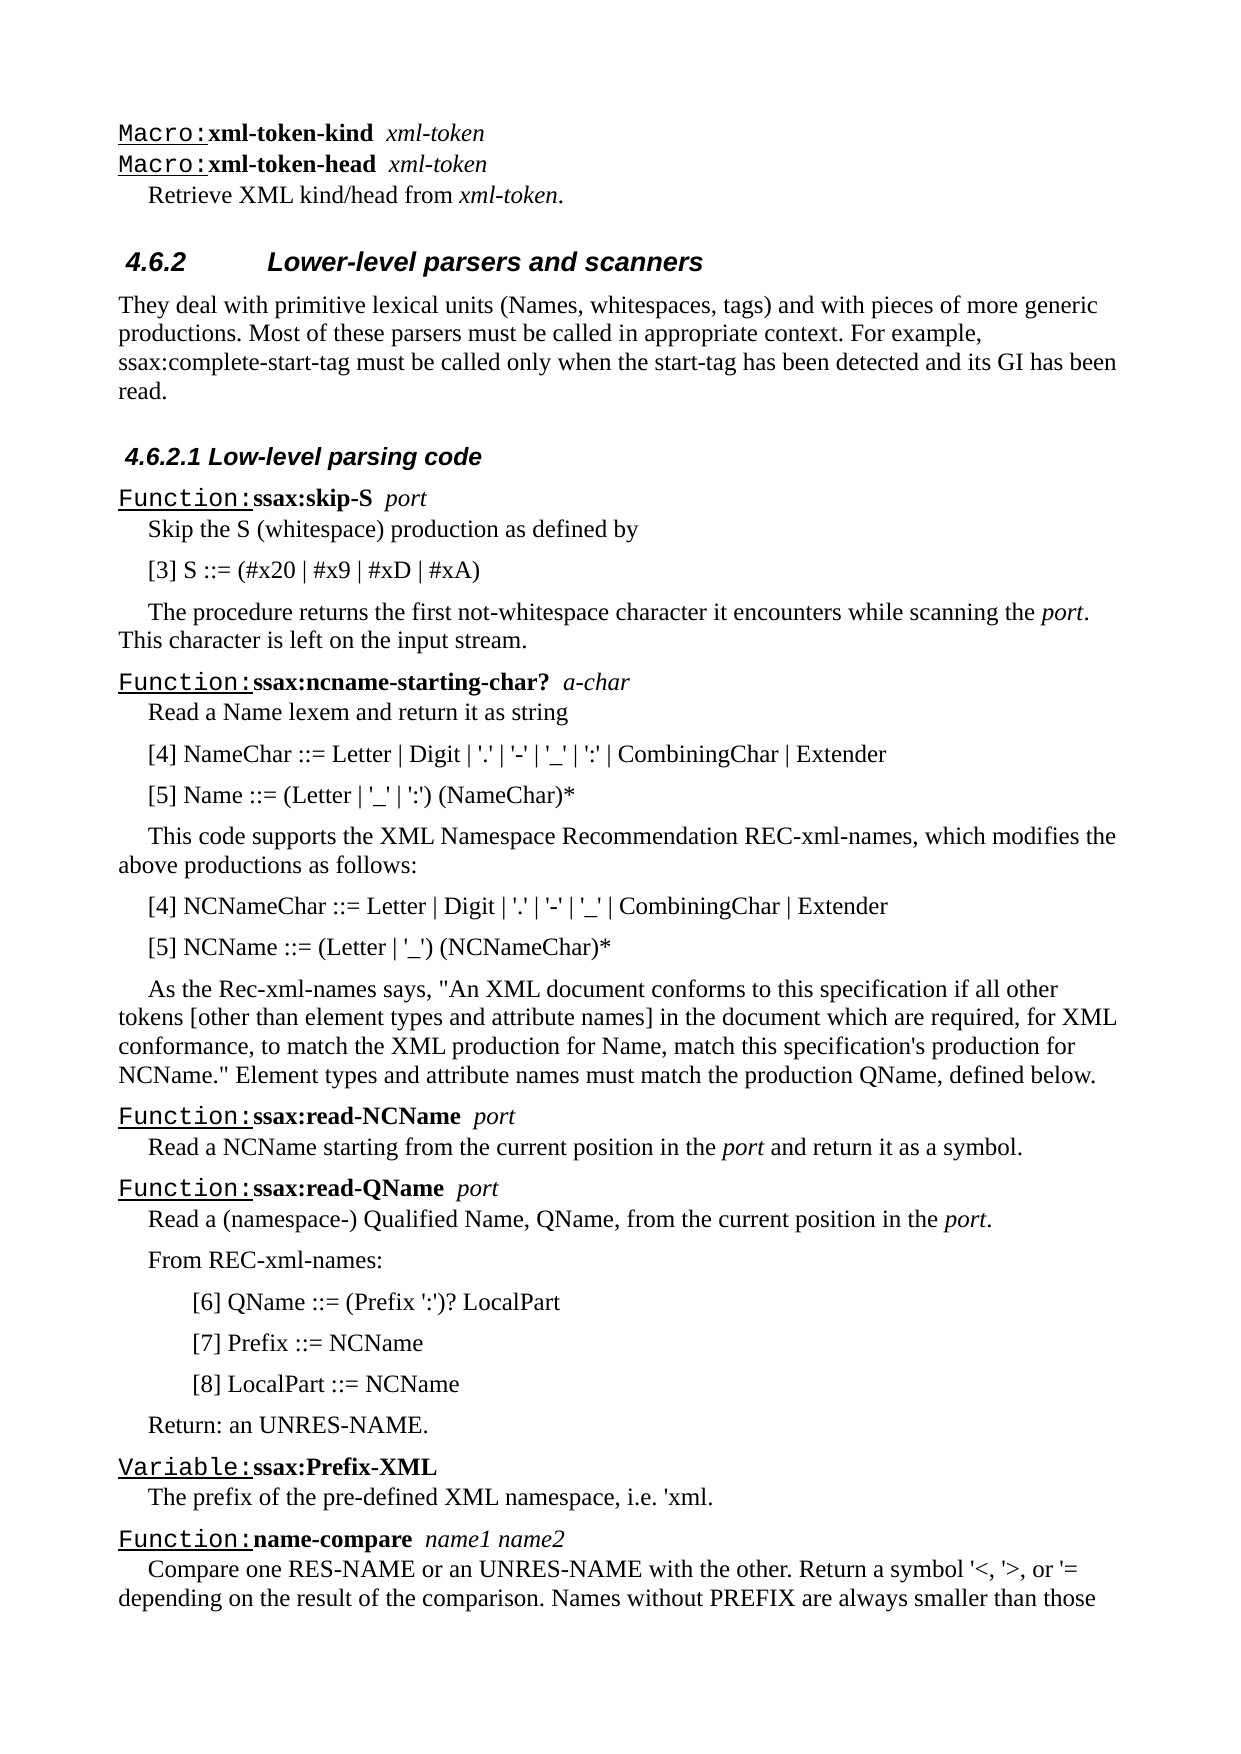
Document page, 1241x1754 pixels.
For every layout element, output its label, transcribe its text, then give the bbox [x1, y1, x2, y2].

text Function:ssax:skip-S port [118, 483, 1122, 514]
text Read a (namespace-) Qualified Name, QName, from the current position in the port. [118, 1204, 1122, 1233]
text [7] Prefix ::= NCName [118, 1328, 1122, 1357]
text [6] QName ::= (Prefix ':')? LocalPart [118, 1287, 1122, 1315]
text The prefix of the pre-defined XML namespace, i.e. 'xml. [118, 1482, 1122, 1511]
text Macro:xml-token-kind xml-token [118, 118, 1122, 149]
text Variable:ssax:Prefix-XML [118, 1452, 1122, 1482]
text [5] Name ::= (Letter | '_' | ':') (NameChar)* [118, 780, 1122, 809]
text They deal with primitive lexical units (Names, whitespaces, tags) and with pieces of more generic productions. Most of these parsers must be called in appropriate context. For example, ssax:complete-start-tag must be called only when the start-tag has been detected and its GI has been read. [118, 290, 1122, 405]
text From REC-xml-names: [118, 1245, 1122, 1274]
text Function:name-compare name1 name2 [118, 1524, 1122, 1554]
text [4] NameChar ::= Letter | Digit | '.' | '-' | '_' | ':' | CombiningChar | Extender [118, 739, 1122, 767]
text [5] NCName ::= (Letter | '_') (NCNameChar)* [118, 932, 1122, 961]
text Function:ssax:ncname-starting-char? a-char [118, 667, 1122, 697]
text Macro:xml-token-head xml-token [118, 149, 1122, 180]
text [4] NCNameChar ::= Letter | Digit | '.' | '-' | '_' | CombiningChar | Extender [118, 891, 1122, 920]
text Function:ssax:read-NCName port [118, 1101, 1122, 1132]
text As the Rec-xml-names says, "An XML document conforms to this specification if all other tokens [other than element types and attribute names] in the document which are required, for XML conformance, to match the XML production for Name, match this specification's production for NCName." Element types and attribute names must match the production QName, defined below. [118, 974, 1122, 1089]
text Retrieve XML kind/head from xml-token. [118, 180, 1122, 208]
text Read a Name lexem and return it as string [118, 697, 1122, 726]
text [8] LocalPart ::= NCName [118, 1369, 1122, 1398]
text Function:ssax:read-QName port [118, 1173, 1122, 1204]
text [3] S ::= (#x20 | #x9 | #xD | #xA) [118, 555, 1122, 584]
text Read a NCName starting from the current position in the port and return it as a symbol. [118, 1132, 1122, 1161]
text Return: an UNRES-NAME. [118, 1410, 1122, 1439]
subtitle Lower-level parsers and scanners [118, 246, 1122, 277]
text The procedure returns the first not-whitespace character it encounters while scanning the port. This character is left on the input stream. [118, 597, 1122, 654]
subtitle Low-level parsing code [118, 442, 1122, 471]
text Skip the S (whitespace) production as defined by [118, 514, 1122, 543]
text Compare one RES-NAME or an UNRES-NAME with the other. Return a symbol '<, '>, or '= depending on the result of the comparison. Names without PREFIX are always smaller than those [118, 1554, 1122, 1612]
text This code supports the XML Namespace Recommendation REC-xml-names, which modifies the above productions as follows: [118, 821, 1122, 879]
